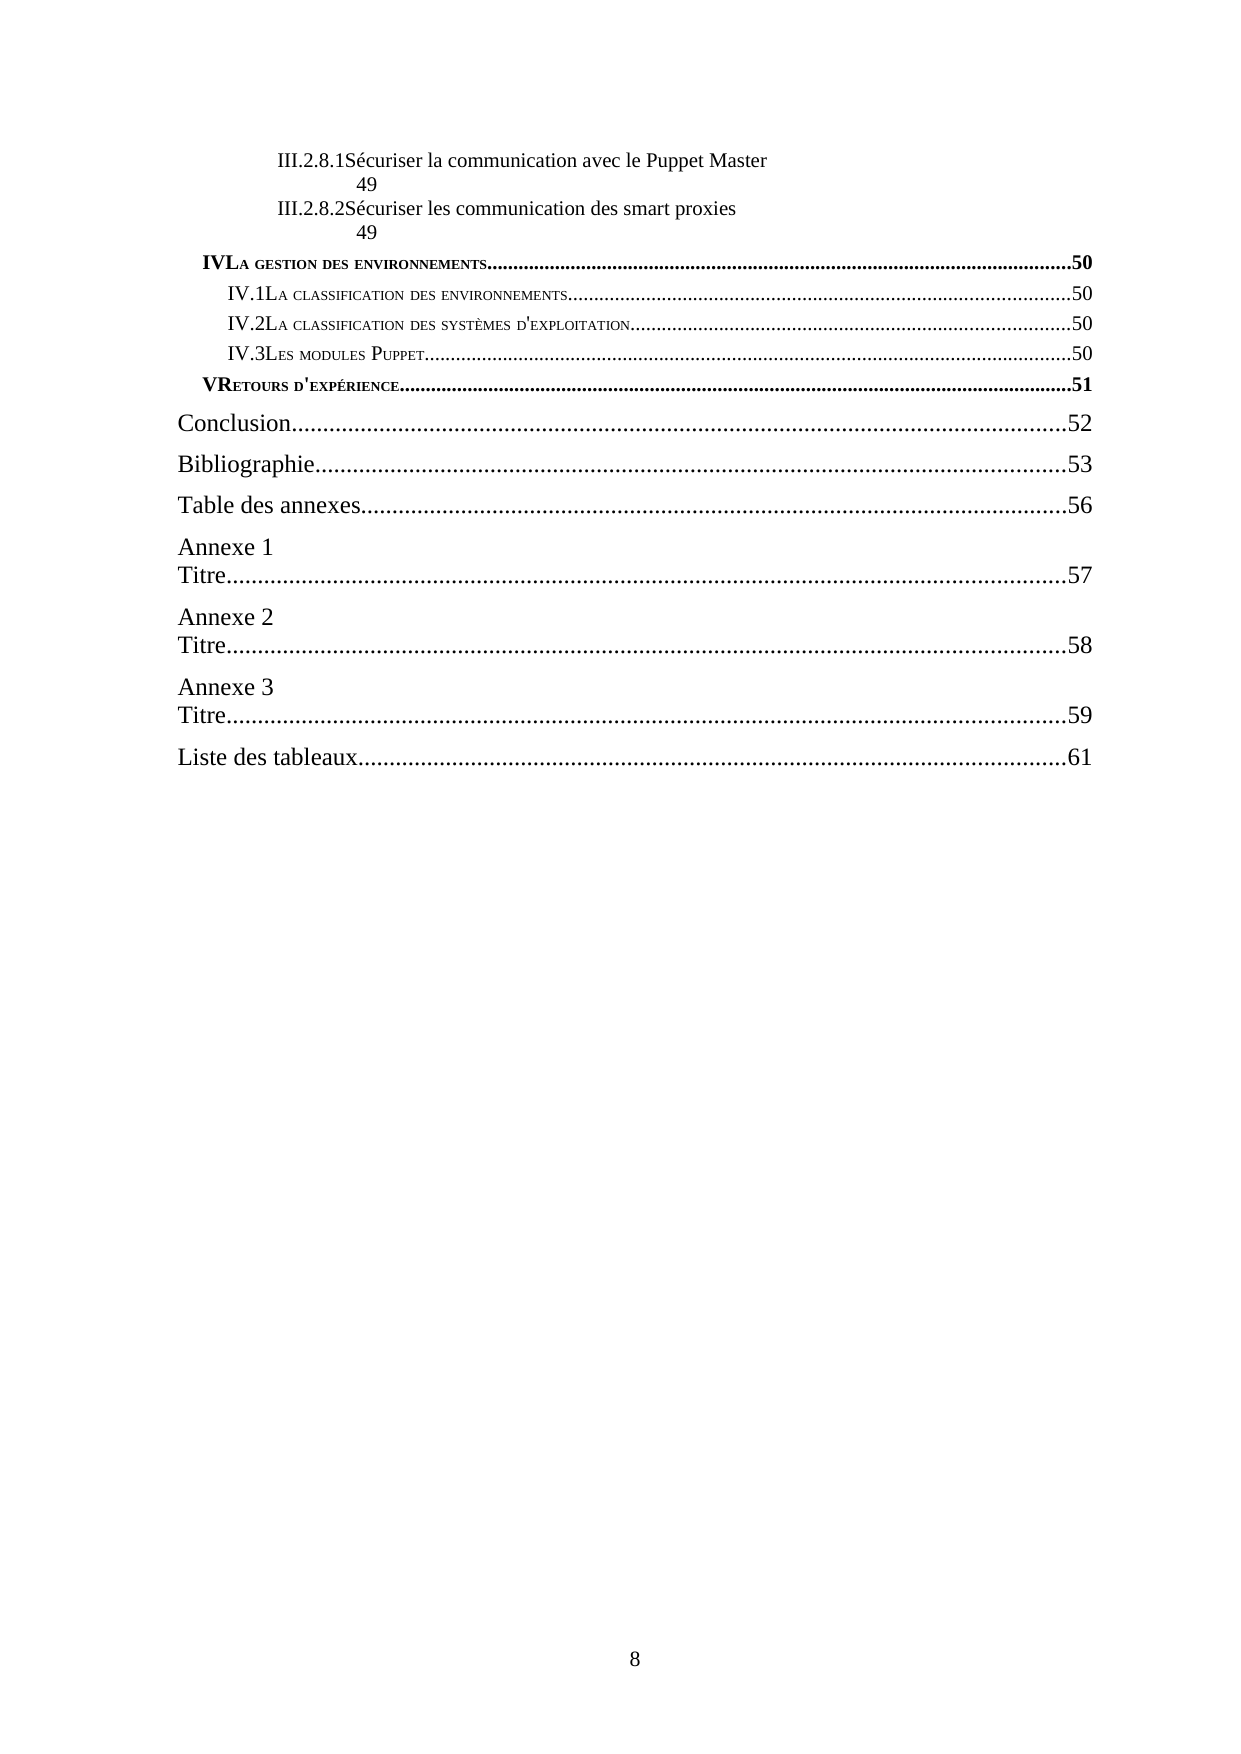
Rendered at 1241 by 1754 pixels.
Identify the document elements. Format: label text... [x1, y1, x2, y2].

text Annexe 2 Titre 58 [177, 602, 1092, 659]
text IV.1La classification des environnements 50 [227, 281, 1092, 304]
text III.2.8.2Sécuriser les communication des smart proxies 49 [277, 196, 1092, 244]
text Liste des tableaux 61 [177, 742, 1092, 771]
text Bibliographie 53 [177, 449, 1092, 478]
text Annexe 1 Titre 57 [177, 532, 1092, 589]
text IV.2La classification des systèmes d'exploitation 50 [227, 311, 1092, 335]
text IV.3Les modules Puppet 50 [227, 341, 1092, 365]
text Conclusion 52 [177, 408, 1092, 437]
text IVLa gestion des environnements 50 [202, 250, 1092, 274]
text Table des annexes 56 [177, 491, 1092, 519]
text VRetours d'expérience 51 [202, 371, 1092, 396]
text III.2.8.1Sécuriser la communication avec le Puppet Master 49 [277, 148, 1092, 196]
text Annexe 3 Titre 59 [177, 672, 1092, 729]
